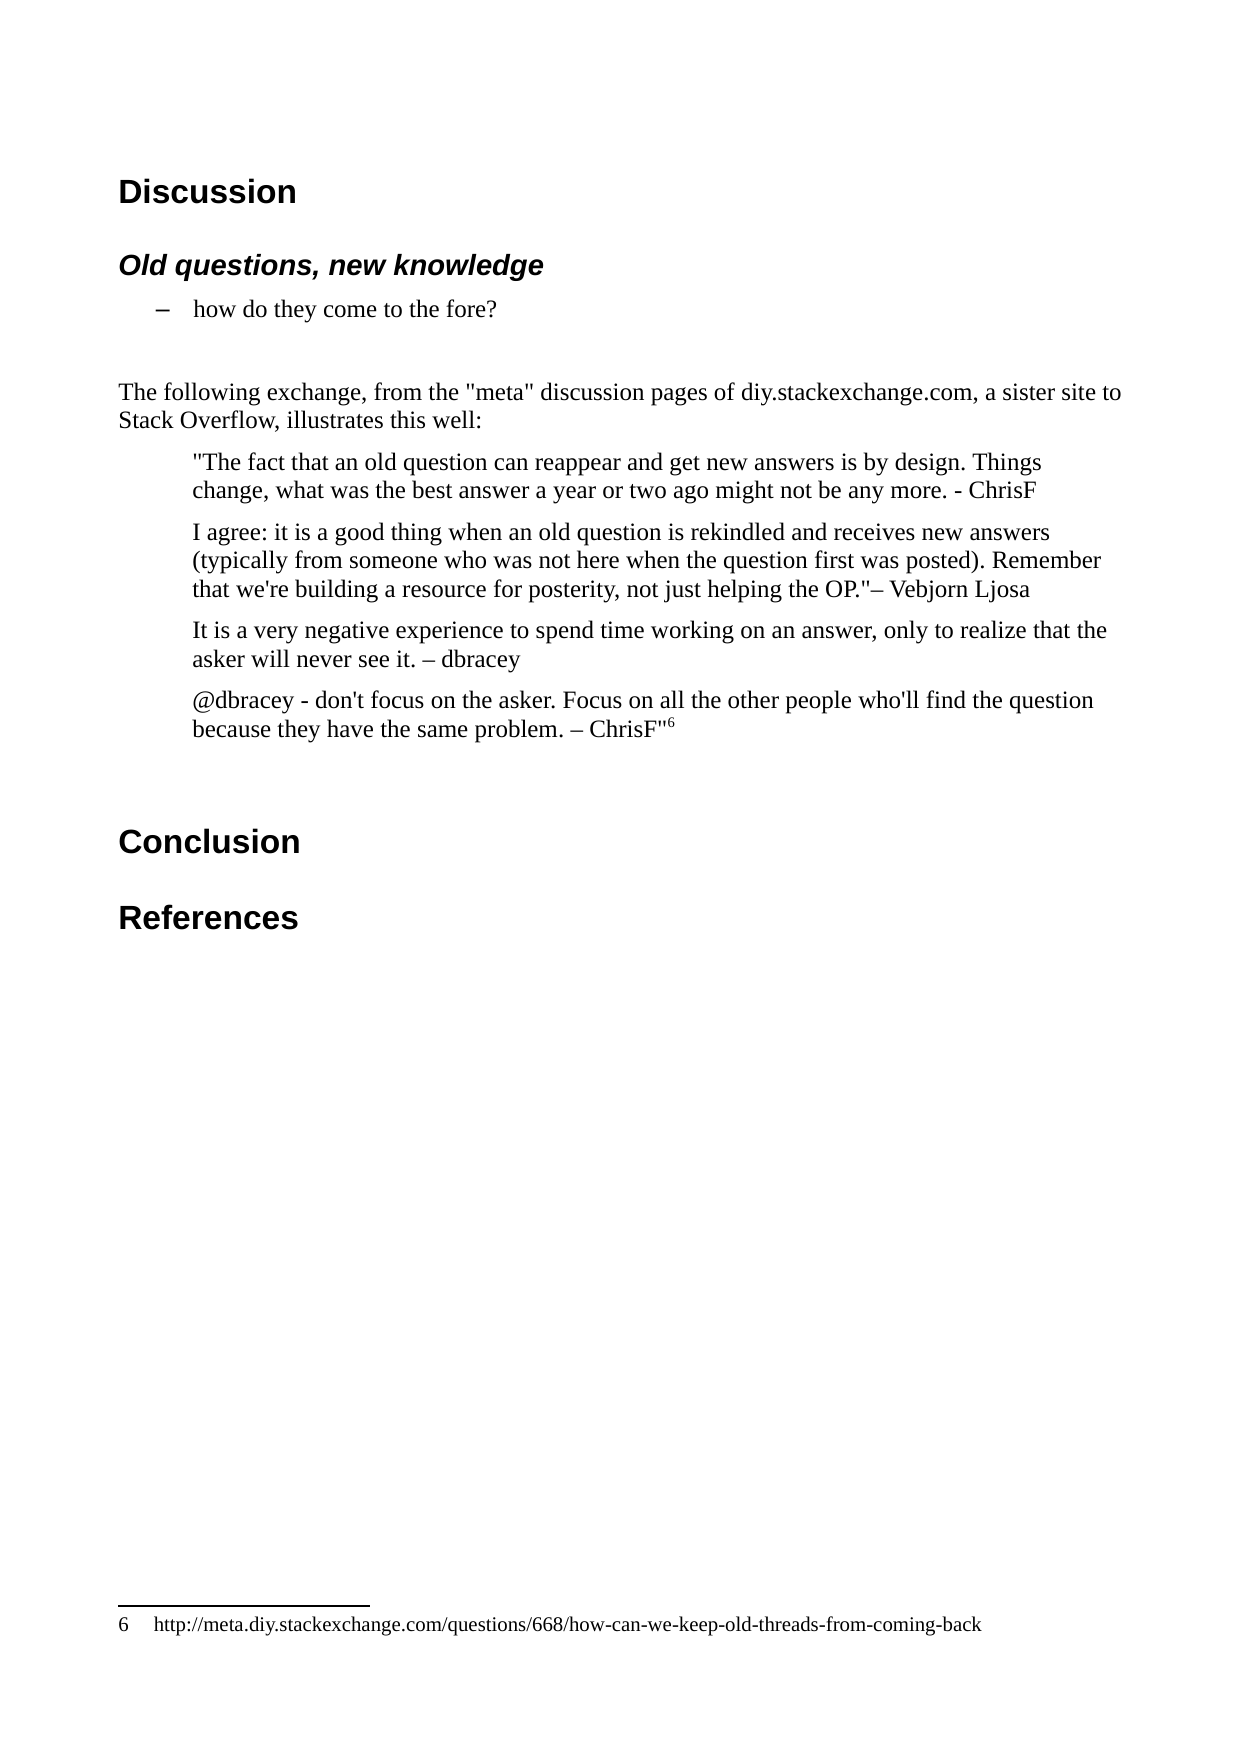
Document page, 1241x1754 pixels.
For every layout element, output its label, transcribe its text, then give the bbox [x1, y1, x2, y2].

subtitle Old questions, new knowledge [118, 248, 1122, 282]
subtitle Conclusion [118, 822, 1122, 860]
text http://meta.diy.stackexchange.com/questions/668/how-can-we-keep-old-threads-from-coming-back [118, 1612, 1122, 1636]
text The following exchange, from the "meta" discussion pages of diy.stackexchange.com, a sister site to Stack Overflow, illustrates this well: [118, 377, 1122, 434]
text I agree: it is a good thing when an old question is rekindled and receives new answers (typically from someone who was not here when the question first was posted). Remember that we're building a resource for posterity, not just helping the OP."– Vebjorn Ljosa [192, 517, 1122, 603]
subtitle Discussion [118, 172, 1122, 211]
subtitle References [118, 898, 1122, 936]
text @dbracey - don't focus on the asker. Focus on all the other people who'll find the question because they have the same problem. – ChrisF" [192, 685, 1122, 743]
text It is a very negative experience to spend time working on an answer, only to realize that the asker will never see it. – dbracey [192, 615, 1122, 673]
text "The fact that an old question can reappear and get new answers is by design. Things change, what was the best answer a year or two ago might not be any more. - ChrisF [192, 447, 1122, 504]
list how do they come to the fore? [156, 294, 1122, 323]
